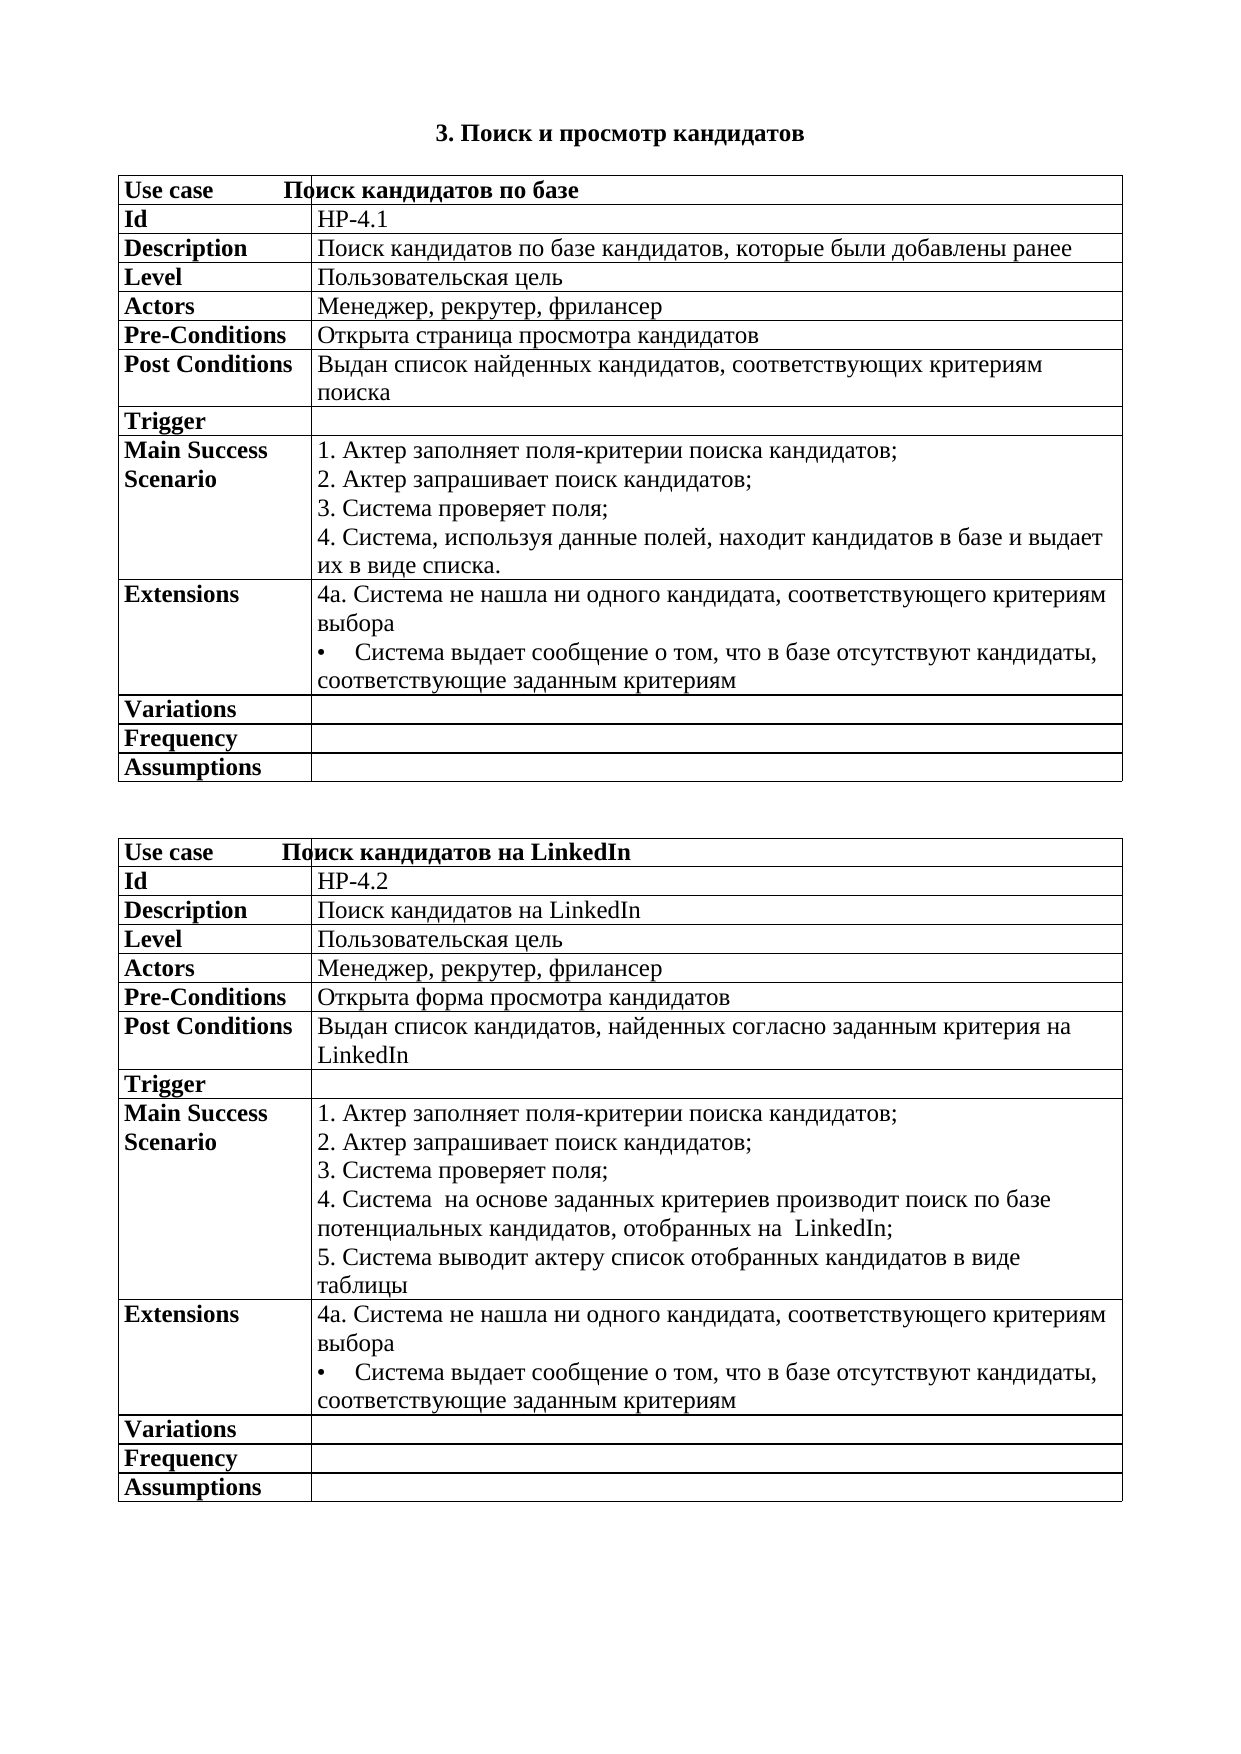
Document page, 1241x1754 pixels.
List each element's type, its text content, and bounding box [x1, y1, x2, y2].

table_cell Description [119, 896, 311, 924]
table_cell [312, 725, 1122, 752]
table_cell 1. Актер заполняет поля-критерии поиска кандидатов; 2. Актер запрашивает поиск кандидатов; 3. Система проверяет поля; 4. Система на основе заданных критериев производит поиск по базе потенциальных кандидатов, отобранных на LinkedIn; 5. Система выводит актеру список отобранных кандидатов в виде таблицы [312, 1099, 1122, 1299]
table_cell [312, 696, 1122, 723]
table_cell Поиск кандидатов по базе кандидатов, которые были добавлены ранее [312, 234, 1122, 262]
table_cell Pre-Conditions [119, 983, 311, 1011]
table_cell Поиск кандидатов на LinkedIn [312, 896, 1122, 924]
table_cell Id [119, 867, 311, 895]
table_cell [312, 1416, 1122, 1443]
table_cell Extensions [119, 1300, 311, 1414]
table_cell Post Conditions [119, 350, 311, 406]
table_cell Assumptions [119, 1474, 311, 1501]
table_cell Frequency [119, 725, 311, 752]
table_cell Main Success Scenario [119, 436, 311, 579]
table_cell [312, 1474, 1122, 1501]
table_header Use case [119, 176, 311, 204]
table_header Поиск кандидатов на LinkedIn [312, 839, 1122, 866]
table_cell [312, 1070, 1122, 1098]
table_cell Открыта форма просмотра кандидатов [312, 983, 1122, 1011]
table_cell Выдан список кандидатов, найденных согласно заданным критерия на LinkedIn [312, 1012, 1122, 1069]
table_cell Assumptions [119, 754, 311, 781]
table_cell Выдан список найденных кандидатов, соответствующих критериям поиска [312, 350, 1122, 406]
table_cell Actors [119, 292, 311, 320]
table_cell Actors [119, 954, 311, 982]
table_cell Main Success Scenario [119, 1099, 311, 1299]
table_cell НР-4.1 [312, 205, 1122, 233]
table_cell Пользовательская цель [312, 925, 1122, 953]
table_cell Id [119, 205, 311, 233]
table_header Use case [119, 839, 311, 866]
table_cell [312, 1445, 1122, 1472]
table_cell 4а. Система не нашла ни одного кандидата, соответствующего критериям выбора Система выдает сообщение о том, что в базе отсутствуют кандидаты, соответствующие заданным критериям [312, 1300, 1122, 1414]
table_cell НР-4.2 [312, 867, 1122, 895]
table_cell Менеджер, рекрутер, фрилансер [312, 954, 1122, 982]
text 3. Поиск и просмотр кандидатов [118, 118, 1122, 147]
table_cell [312, 407, 1122, 435]
table_cell Level [119, 925, 311, 953]
table_cell Пользовательская цель [312, 263, 1122, 291]
table_cell 4а. Система не нашла ни одного кандидата, соответствующего критериям выбора Система выдает сообщение о том, что в базе отсутствуют кандидаты, соответствующие заданным критериям [312, 580, 1122, 694]
table_cell Extensions [119, 580, 311, 694]
table_cell Level [119, 263, 311, 291]
table_cell Variations [119, 696, 311, 723]
table_cell Trigger [119, 407, 311, 435]
table_cell Post Conditions [119, 1012, 311, 1069]
table_cell Менеджер, рекрутер, фрилансер [312, 292, 1122, 320]
table_cell 1. Актер заполняет поля-критерии поиска кандидатов; 2. Актер запрашивает поиск кандидатов; 3. Система проверяет поля; 4. Система, используя данные полей, находит кандидатов в базе и выдает их в виде списка. [312, 436, 1122, 579]
table_header Поиск кандидатов по базе [312, 176, 1122, 204]
table_cell Variations [119, 1416, 311, 1443]
table_cell Trigger [119, 1070, 311, 1098]
table_cell Frequency [119, 1445, 311, 1472]
table_cell [312, 754, 1122, 781]
table_cell Description [119, 234, 311, 262]
table_cell Pre-Conditions [119, 321, 311, 349]
table_cell Открыта страница просмотра кандидатов [312, 321, 1122, 349]
